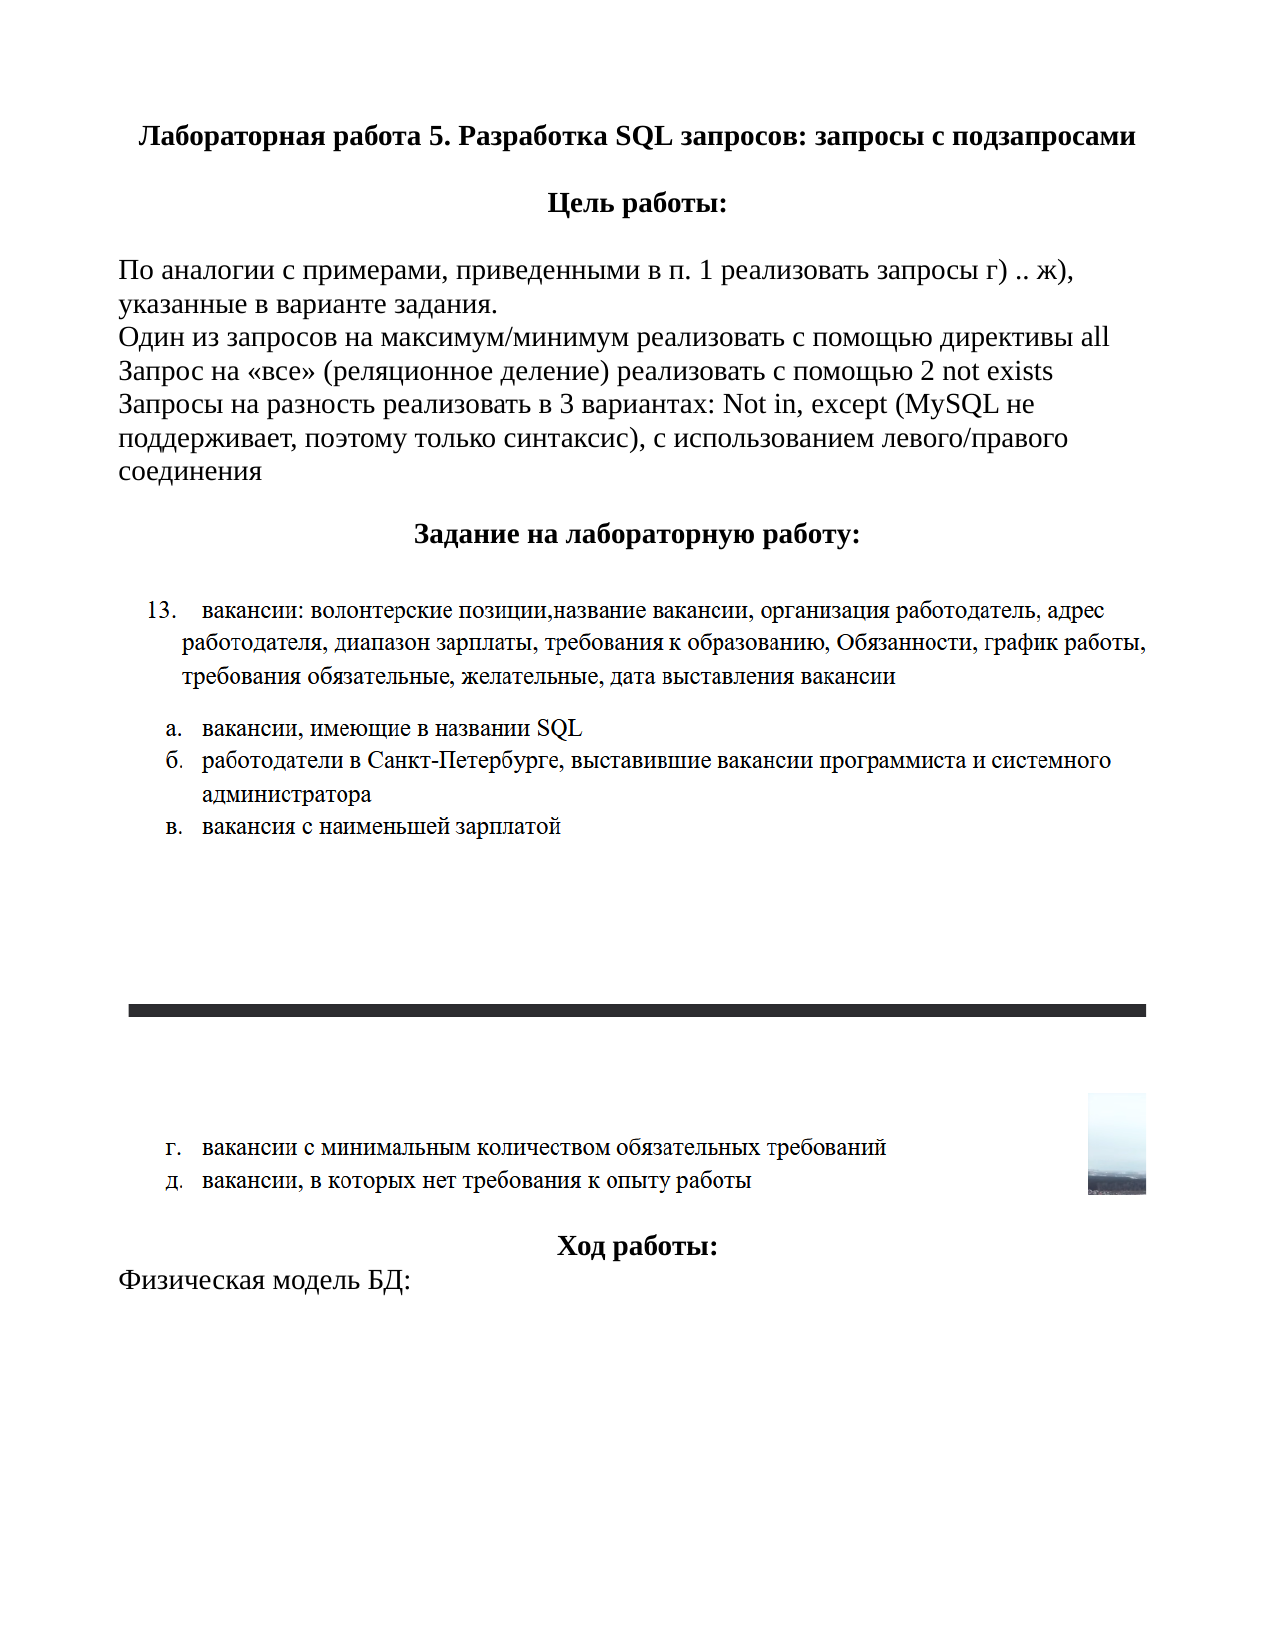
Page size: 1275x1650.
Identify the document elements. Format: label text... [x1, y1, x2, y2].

text Лабораторная работа 5. Разработка SQL запросов: запросы с подзапросами [118, 118, 1157, 152]
text По аналогии с примерами, приведенными в п. 1 реализовать запросы г) .. ж), указанные в варианте задания. Один из запросов на максимум/минимум реализовать с помощью директивы all Запрос на «все» (реляционное деление) реализовать с помощью 2 not exists Запросы на разность реализовать в 3 вариантах: Not in, except (MySQL не поддерживает, поэтому только синтаксис), с использованием левого/правого соединения [118, 252, 1157, 487]
text Ход работы: [118, 1228, 1157, 1262]
text Цель работы: [118, 185, 1157, 219]
text Физическая модель БД: [118, 1262, 1157, 1295]
picture [128, 582, 1147, 1195]
text Задание на лабораторную работу: [118, 516, 1157, 549]
